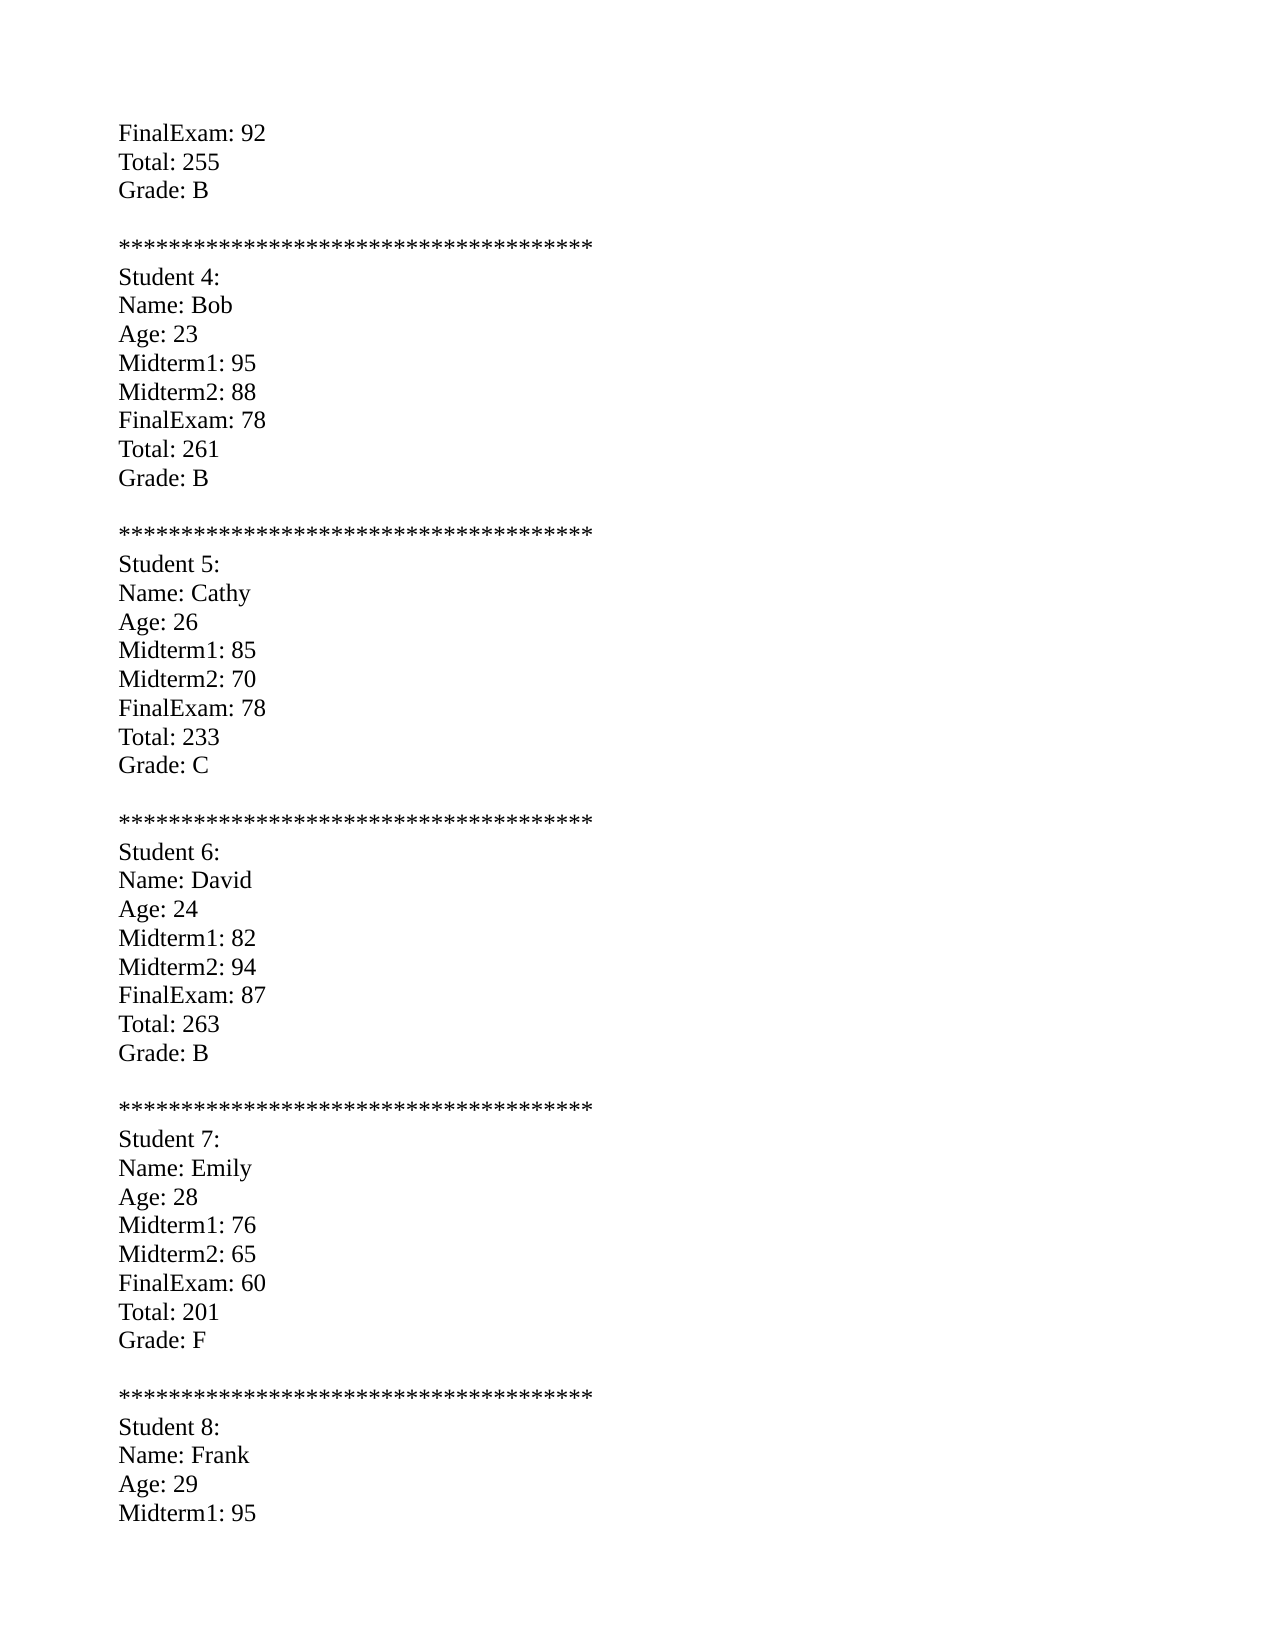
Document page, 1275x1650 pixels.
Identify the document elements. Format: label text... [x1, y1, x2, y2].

text Total: 261 [118, 434, 1157, 463]
text Midterm1: 76 [118, 1211, 1157, 1239]
text Name: Emily [118, 1153, 1157, 1182]
text ************************************** [118, 1383, 1157, 1412]
text Midterm2: 65 [118, 1239, 1157, 1268]
text Midterm1: 82 [118, 923, 1157, 952]
text FinalExam: 92 [118, 118, 1157, 147]
text Age: 23 [118, 319, 1157, 348]
text Student 7: [118, 1124, 1157, 1153]
text Midterm2: 70 [118, 664, 1157, 693]
text Midterm1: 95 [118, 348, 1157, 377]
text Total: 255 [118, 147, 1157, 176]
text FinalExam: 78 [118, 406, 1157, 434]
text Midterm2: 88 [118, 377, 1157, 406]
text Total: 233 [118, 722, 1157, 751]
text Age: 24 [118, 894, 1157, 923]
text Student 4: [118, 262, 1157, 291]
text FinalExam: 78 [118, 693, 1157, 722]
text FinalExam: 87 [118, 981, 1157, 1009]
text Total: 263 [118, 1009, 1157, 1038]
text Midterm2: 94 [118, 952, 1157, 981]
text Age: 28 [118, 1182, 1157, 1211]
text Grade: F [118, 1326, 1157, 1354]
text FinalExam: 60 [118, 1268, 1157, 1297]
text Student 8: [118, 1412, 1157, 1441]
text Total: 201 [118, 1297, 1157, 1326]
text ************************************** [118, 233, 1157, 262]
text Name: Bob [118, 291, 1157, 319]
text Age: 29 [118, 1469, 1157, 1498]
text ************************************** [118, 521, 1157, 549]
text Midterm1: 95 [118, 1498, 1157, 1527]
text Name: Cathy [118, 578, 1157, 607]
text Name: Frank [118, 1441, 1157, 1469]
text Student 6: [118, 837, 1157, 866]
text ************************************** [118, 1096, 1157, 1124]
text Grade: B [118, 463, 1157, 492]
text Age: 26 [118, 607, 1157, 636]
text Grade: C [118, 751, 1157, 779]
text Grade: B [118, 1038, 1157, 1067]
text Grade: B [118, 176, 1157, 204]
text ************************************** [118, 808, 1157, 837]
text Midterm1: 85 [118, 636, 1157, 664]
text Student 5: [118, 549, 1157, 578]
text Name: David [118, 866, 1157, 894]
